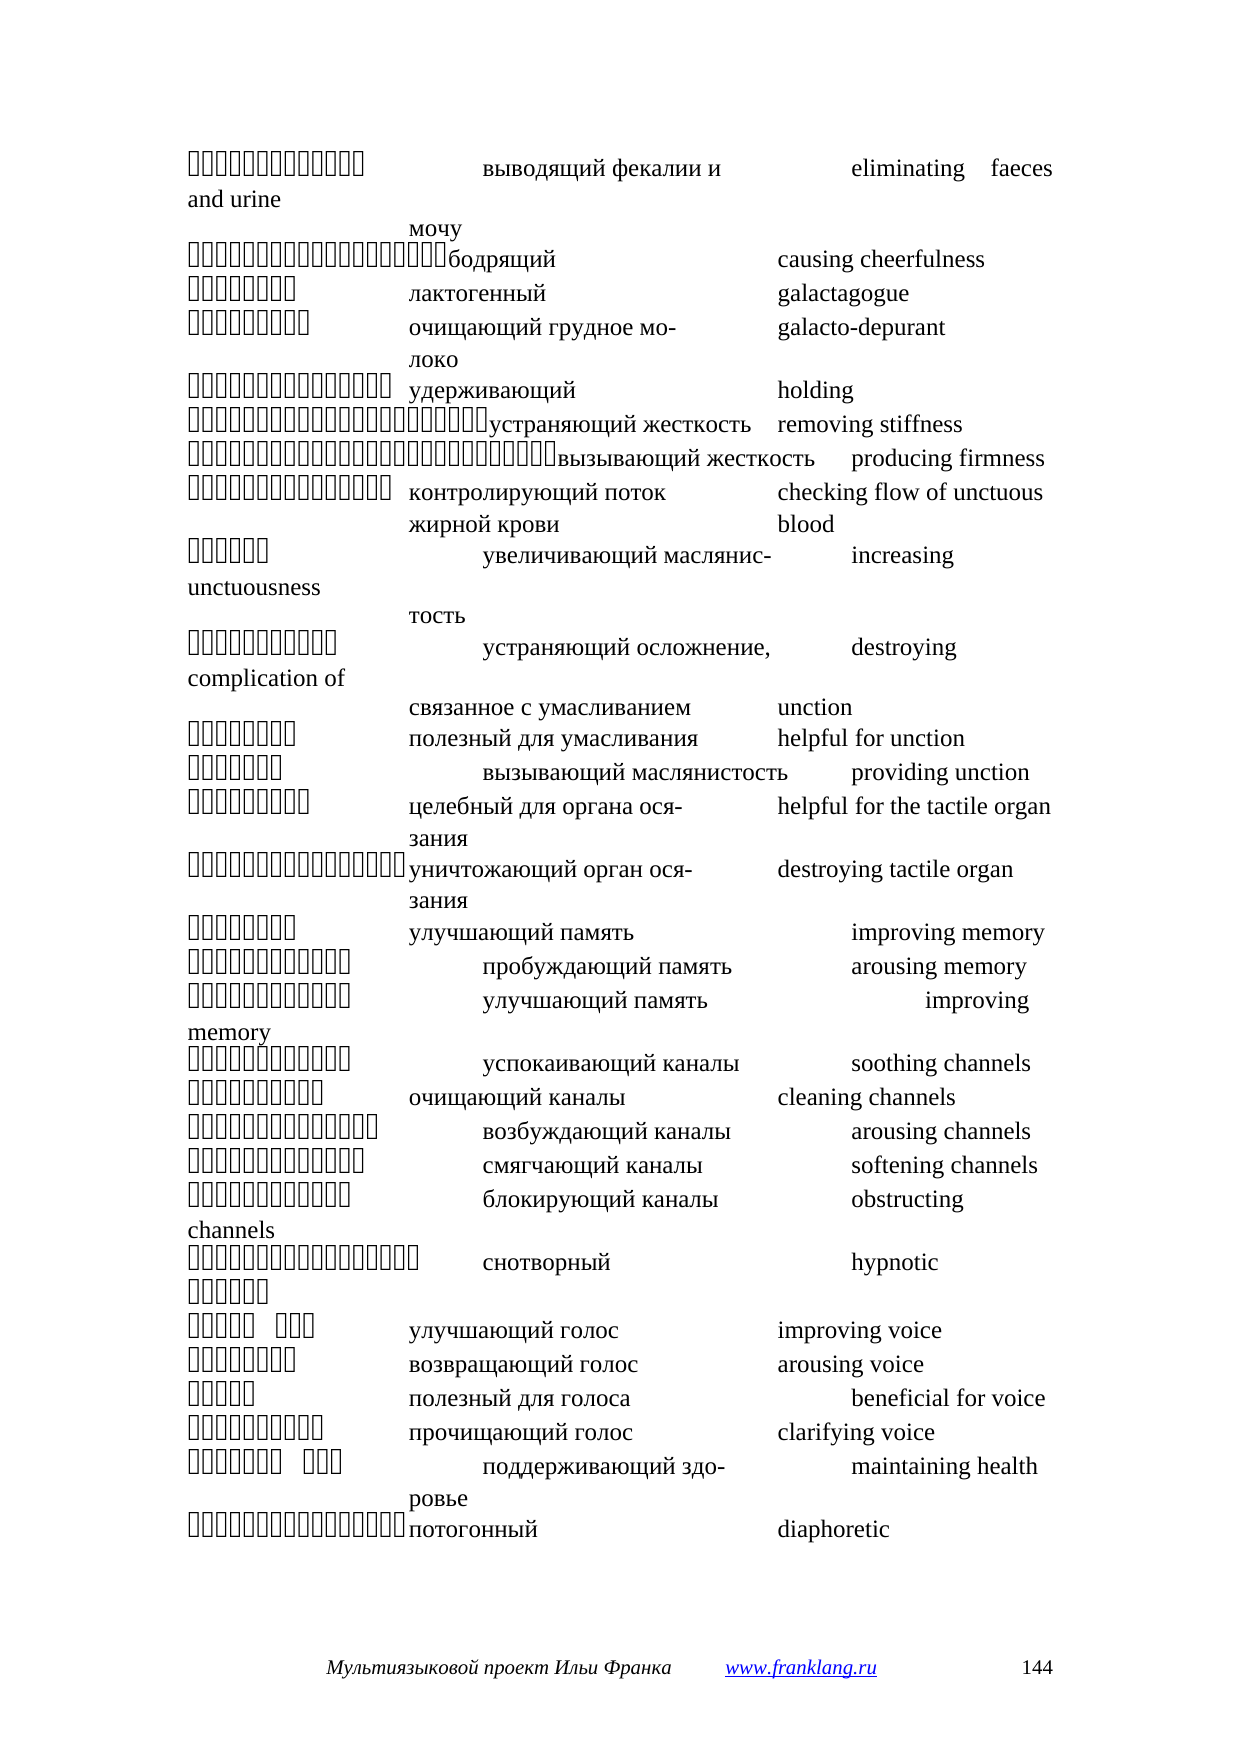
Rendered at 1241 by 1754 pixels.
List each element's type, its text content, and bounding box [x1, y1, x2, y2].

text локо [187, 344, 1053, 372]
text  возвращающий голос arousing voice [187, 1347, 1053, 1381]
text  полезный для голоса beneficial for voice [187, 1381, 1053, 1415]
text зания [187, 823, 1053, 852]
text мочу [187, 213, 1053, 242]
text бодрящий causing cheerfulness [187, 242, 1053, 276]
text  снотворный hypnotic [187, 1244, 1053, 1278]
text  смягчающий каналы softening channels [187, 1147, 1053, 1182]
text  очищающий грудное мо- galacto-depurant [187, 310, 1053, 344]
text  лактогенный galactagogue [187, 276, 1053, 310]
text  потогонный diaphoretic [187, 1512, 1053, 1546]
text  возбуждающий каналы arousing channels [187, 1113, 1053, 1147]
text  пробуждающий память arousing memory [187, 948, 1053, 982]
text  прочищающий голос clarifying voice [187, 1415, 1053, 1449]
text  уничтожающий орган ося- destroying tactile organ [187, 852, 1053, 886]
text жирной крови blood [187, 509, 1053, 537]
text  блокирующий каналы obstructing channels [187, 1182, 1053, 1244]
text зания [187, 886, 1053, 914]
text  устраняющий осложнение, destroying complication of [187, 629, 1053, 692]
text  увеличивающий маслянис- increasing unctuousness [187, 537, 1053, 600]
text вызывающий жесткость producing firmness [187, 441, 1053, 475]
text связанное с умасливанием unction [187, 692, 1053, 721]
text   улучшающий голос improving voice [187, 1312, 1053, 1347]
text  очищающий каналы cleaning channels [187, 1079, 1053, 1113]
text  успокаивающий каналы soothing channels [187, 1045, 1053, 1079]
text устраняющий жесткость removing stiffness [187, 407, 1053, 441]
text  улучшающий память improving memory [187, 982, 1053, 1045]
text  [187, 1278, 1053, 1312]
text  целебный для органа ося- helpful for the tactile organ [187, 789, 1053, 823]
text ровье [187, 1483, 1053, 1512]
text  выводящий фекалии и eliminating faeces and urine [187, 150, 1053, 213]
text тость [187, 600, 1053, 629]
text  контролирующий поток checking flow of unctuous [187, 475, 1053, 509]
text  удерживающий holding [187, 372, 1053, 407]
text  полезный для умасливания helpful for unction [187, 721, 1053, 755]
text   поддерживающий здо- maintaining health [187, 1449, 1053, 1483]
text  вызывающий маслянистость providing unction [187, 755, 1053, 789]
text  улучшающий память improving memory [187, 914, 1053, 948]
